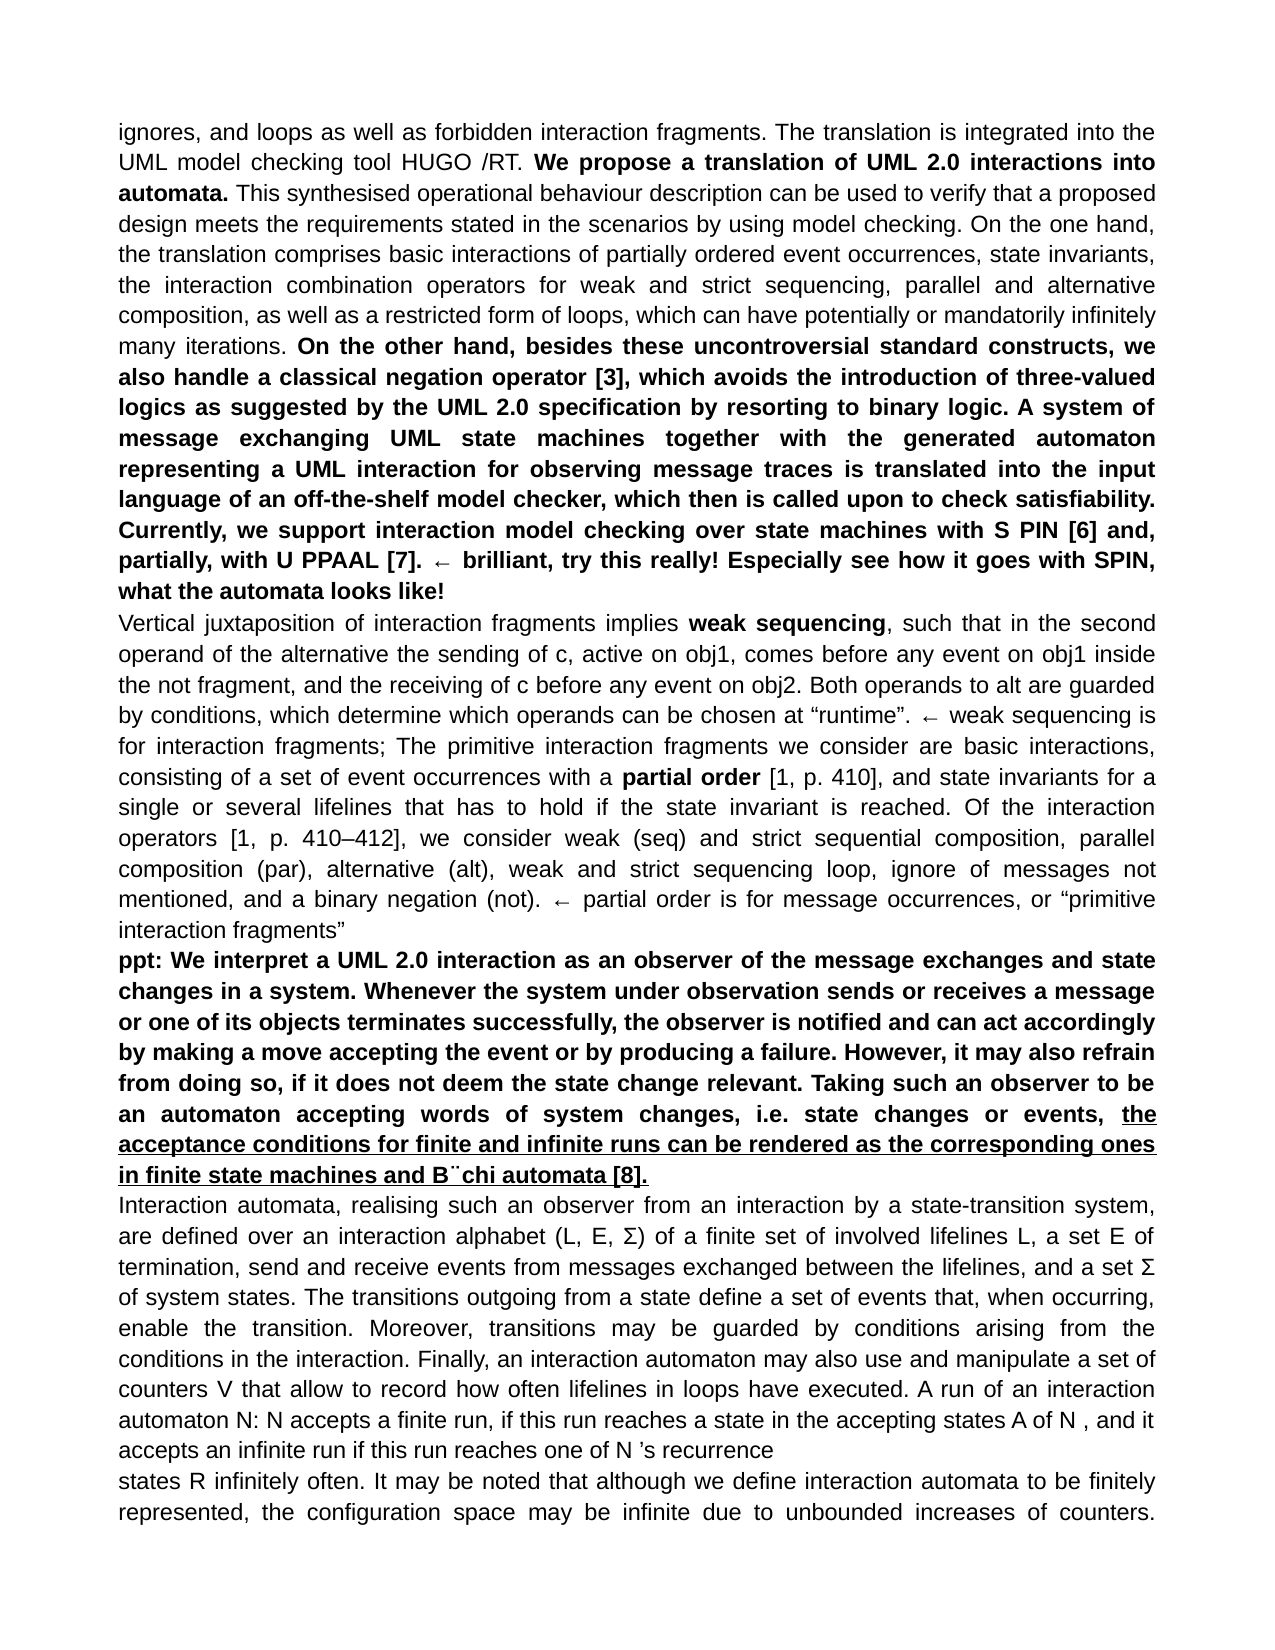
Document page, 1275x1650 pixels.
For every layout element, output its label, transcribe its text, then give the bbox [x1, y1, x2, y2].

text ignores, and loops as well as forbidden interaction fragments. The translation is integrated into the UML model checking tool HUGO /RT. We propose a translation of UML 2.0 interactions into automata. This synthesised operational behaviour description can be used to verify that a proposed design meets the requirements stated in the scenarios by using model checking. On the one hand, the translation comprises basic interactions of partially ordered event occurrences, state invariants, the interaction combination operators for weak and strict sequencing, parallel and alternative composition, as well as a restricted form of loops, which can have potentially or mandatorily infinitely many iterations. On the other hand, besides these uncontroversial standard constructs, we also handle a classical negation operator [3], which avoids the introduction of three-valued logics as suggested by the UML 2.0 specification by resorting to binary logic. A system of message exchanging UML state machines together with the generated automaton representing a UML interaction for observing message traces is translated into the input language of an off-the-shelf model checker, which then is called upon to check satisfiability. Currently, we support interaction model checking over state machines with S PIN [6] and, partially, with U PPAAL [7]. ← brilliant, try this really! Especially see how it goes with SPIN, what the automata looks like! [118, 118, 1157, 604]
text Interaction automata, realising such an observer from an interaction by a state-transition system, are defined over an interaction alphabet (L, E, Σ) of a finite set of involved lifelines L, a set E of termination, send and receive events from messages exchanged between the lifelines, and a set Σ of system states. The transitions outgoing from a state define a set of events that, when occurring, enable the transition. Moreover, transitions may be guarded by conditions arising from the conditions in the interaction. Finally, an interaction automaton may also use and manipulate a set of counters V that allow to record how often lifelines in loops have executed. A run of an interaction automaton N: N accepts a finite run, if this run reaches a state in the accepting states A of N , and it accepts an infinite run if this run reaches one of N ’s recurrence [118, 1192, 1157, 1464]
text Vertical juxtaposition of interaction fragments implies weak sequencing, such that in the second operand of the alternative the sending of c, active on obj1, comes before any event on obj1 inside the not fragment, and the receiving of c before any event on obj2. Both operands to alt are guarded by conditions, which determine which operands can be chosen at “runtime”. ← weak sequencing is for interaction fragments; The primitive interaction fragments we consider are basic interactions, consisting of a set of event occurrences with a partial order [1, p. 410], and state invariants for a single or several lifelines that has to hold if the state invariant is reached. Of the interaction operators [1, p. 410–412], we consider weak (seq) and strict sequential composition, parallel composition (par), alternative (alt), weak and strict sequencing loop, ignore of messages not mentioned, and a binary negation (not). ← partial order is for message occurrences, or “primitive interaction fragments” [118, 608, 1157, 943]
text ppt: We interpret a UML 2.0 interaction as an observer of the message exchanges and state changes in a system. Whenever the system under observation sends or receives a message or one of its objects terminates successfully, the observer is notified and can act accordingly by making a move accepting the event or by producing a failure. However, it may also refrain from doing so, if it does not deem the state change relevant. Taking such an observer to be an automaton accepting words of system changes, i.e. state changes or events, the acceptance conditions for finite and infinite runs can be rendered as the corresponding ones [118, 947, 1157, 1154]
text states R infinitely often. It may be noted that although we define interaction automata to be finitely represented, the configuration space may be infinite due to unbounded increases of counters. [118, 1467, 1157, 1525]
text in finite state machines and B ̈ chi automata [8]. [118, 1155, 1157, 1188]
